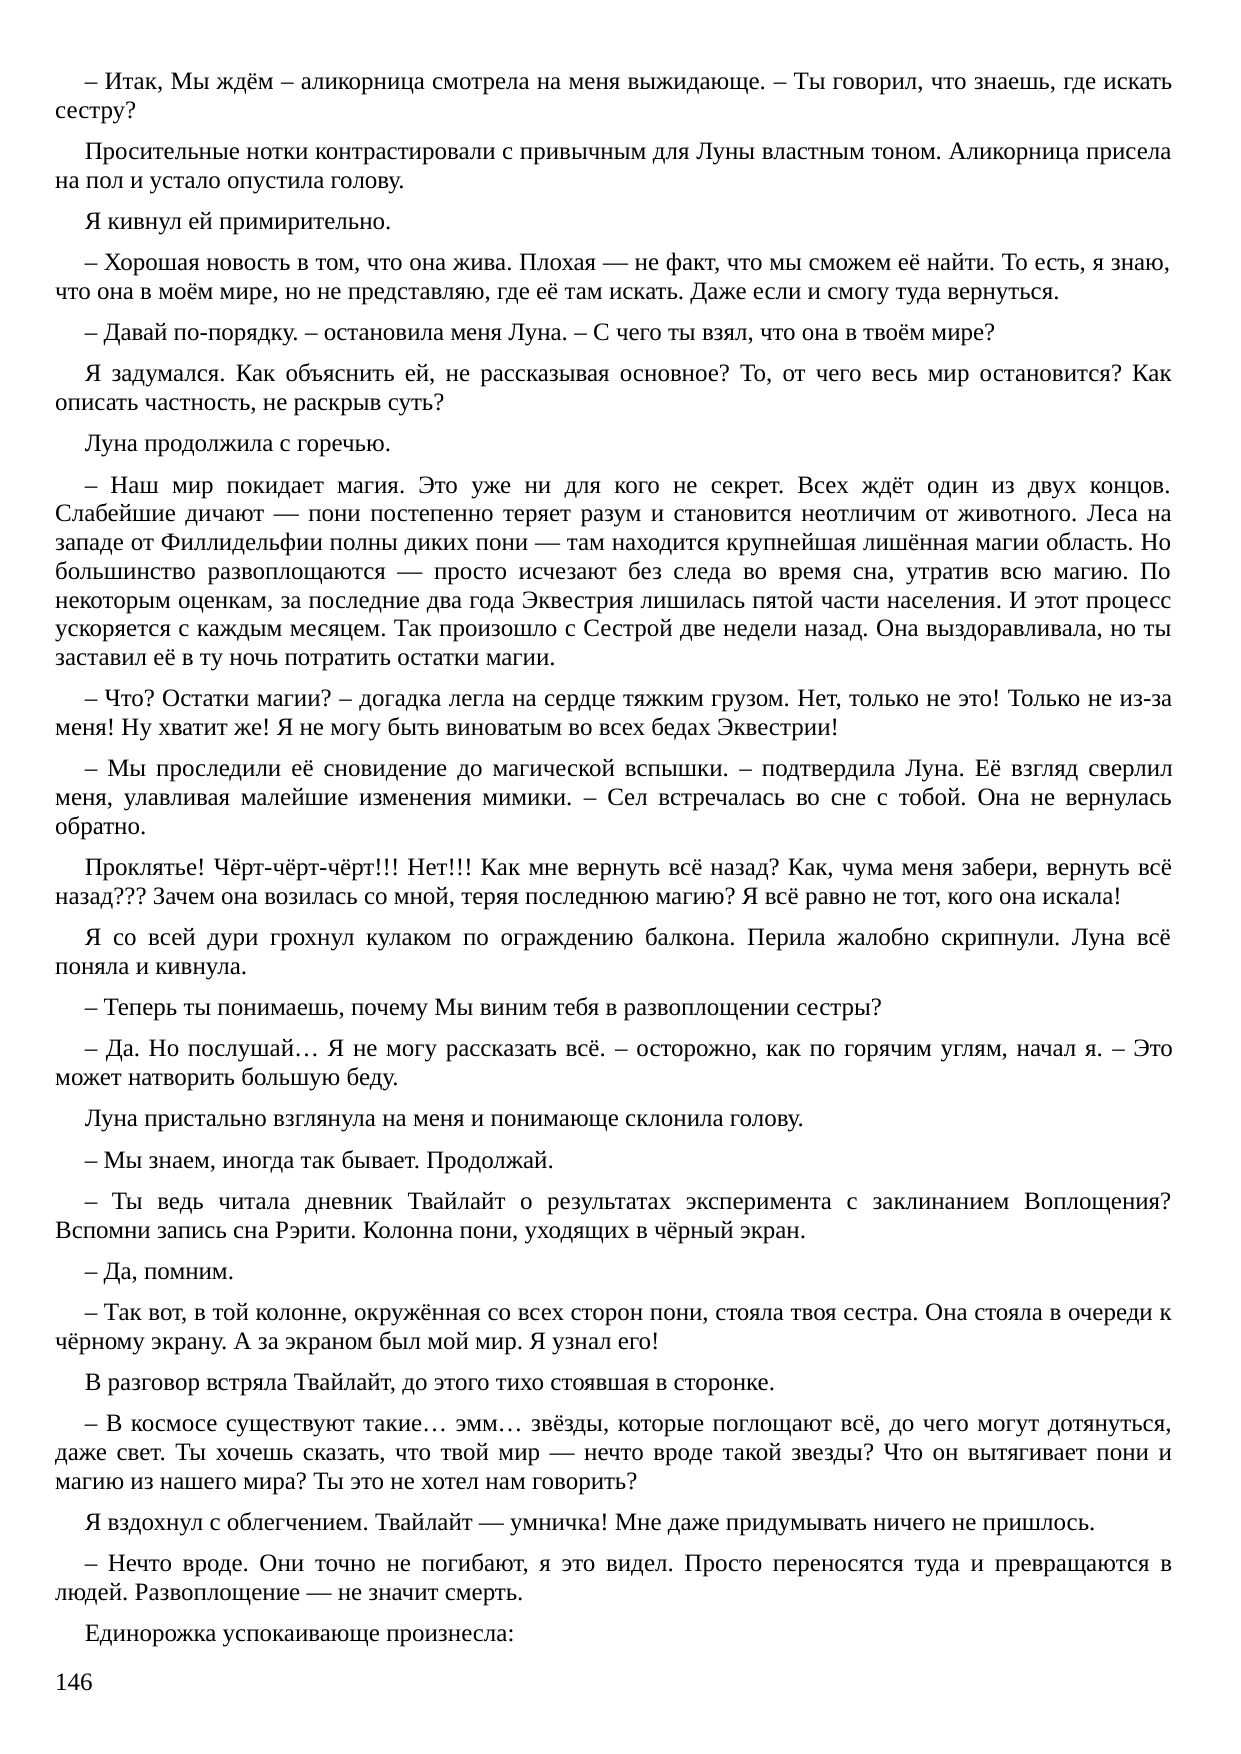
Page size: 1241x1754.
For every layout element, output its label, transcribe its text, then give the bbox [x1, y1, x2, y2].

text В разговор встряла Твайлайт, до этого тихо стоявшая в сторонке. [55, 1367, 1173, 1396]
text – Мы проследили её сновидение до магической вспышки. – подтвердила Луна. Её взгляд сверлил меня, улавливая малейшие изменения мимики. – Сел встречалась во сне с тобой. Она не вернулась обратно. [55, 753, 1173, 840]
text Луна продолжила с горечью. [55, 428, 1173, 457]
text – Так вот, в той колонне, окружённая со всех сторон пони, стояла твоя сестра. Она стояла в очереди к чёрному экрану. А за экраном был мой мир. Я узнал его! [55, 1297, 1173, 1355]
text Я со всей дури грохнул кулаком по ограждению балкона. Перила жалобно скрипнули. Луна всё поняла и кивнула. [55, 922, 1173, 980]
text – Нечто вроде. Они точно не погибают, я это видел. Просто переносятся туда и превращаются в людей. Развоплощение — не значит смерть. [55, 1548, 1173, 1606]
text Проклятье! Чёрт-чёрт-чёрт!!! Нет!!! Как мне вернуть всё назад? Как, чума меня забери, вернуть всё назад??? Зачем она возилась со мной, теряя последнюю магию? Я всё равно не тот, кого она искала! [55, 852, 1173, 910]
text – Мы знаем, иногда так бывает. Продолжай. [55, 1145, 1173, 1173]
text Я задумался. Как объяснить ей, не рассказывая основное? То, от чего весь мир остановится? Как описать частность, не раскрыв суть? [55, 358, 1173, 416]
text Я кивнул ей примирительно. [55, 206, 1173, 235]
text – В космосе существуют такие… эмм… звёзды, которые поглощают всё, до чего могут дотянуться, даже свет. Ты хочешь сказать, что твой мир — нечто вроде такой звезды? Что он вытягивает пони и магию из нашего мира? Ты это не хотел нам говорить? [55, 1408, 1173, 1495]
text Единорожка успокаивающе произнесла: [55, 1618, 1173, 1647]
text – Да. Но послушай… Я не могу рассказать всё. – осторожно, как по горячим углям, начал я. – Это может натворить большую беду. [55, 1033, 1173, 1091]
text – Наш мир покидает магия. Это уже ни для кого не секрет. Всех ждёт один из двух концов. Слабейшие дичают — пони постепенно теряет разум и становится неотличим от животного. Леса на западе от Филлидельфии полны диких пони — там находится крупнейшая лишённая магии область. Но большинство развоплощаются — просто исчезают без следа во время сна, утратив всю магию. По некоторым оценкам, за последние два года Эквестрия лишилась пятой части населения. И этот процесс ускоряется с каждым месяцем. Так произошло с Сестрой две недели назад. Она выздоравливала, но ты заставил её в ту ночь потратить остатки магии. [55, 470, 1173, 671]
text – Теперь ты понимаешь, почему Мы виним тебя в развоплощении сестры? [55, 992, 1173, 1021]
text – Ты ведь читала дневник Твайлайт о результатах эксперимента с заклинанием Воплощения? Вспомни запись сна Рэрити. Колонна пони, уходящих в чёрный экран. [55, 1186, 1173, 1243]
text – Итак, Мы ждём – аликорница смотрела на меня выжидающе. – Ты говорил, что знаешь, где искать сестру? [55, 66, 1173, 123]
text – Давай по-порядку. – остановила меня Луна. – С чего ты взял, что она в твоём мире? [55, 317, 1173, 346]
text Я вздохнул с облегчением. Твайлайт — умничка! Мне даже придумывать ничего не пришлось. [55, 1507, 1173, 1536]
text Просительные нотки контрастировали с привычным для Луны властным тоном. Аликорница присела на пол и устало опустила голову. [55, 136, 1173, 193]
text Луна пристально взглянула на меня и понимающе склонила голову. [55, 1103, 1173, 1132]
text – Хорошая новость в том, что она жива. Плохая — не факт, что мы сможем её найти. То есть, я знаю, что она в моём мире, но не представляю, где её там искать. Даже если и смогу туда вернуться. [55, 247, 1173, 305]
text – Да, помним. [55, 1256, 1173, 1285]
text – Что? Остатки магии? – догадка легла на сердце тяжким грузом. Нет, только не это! Только не из-за меня! Ну хватит же! Я не могу быть виноватым во всех бедах Эквестрии! [55, 683, 1173, 741]
